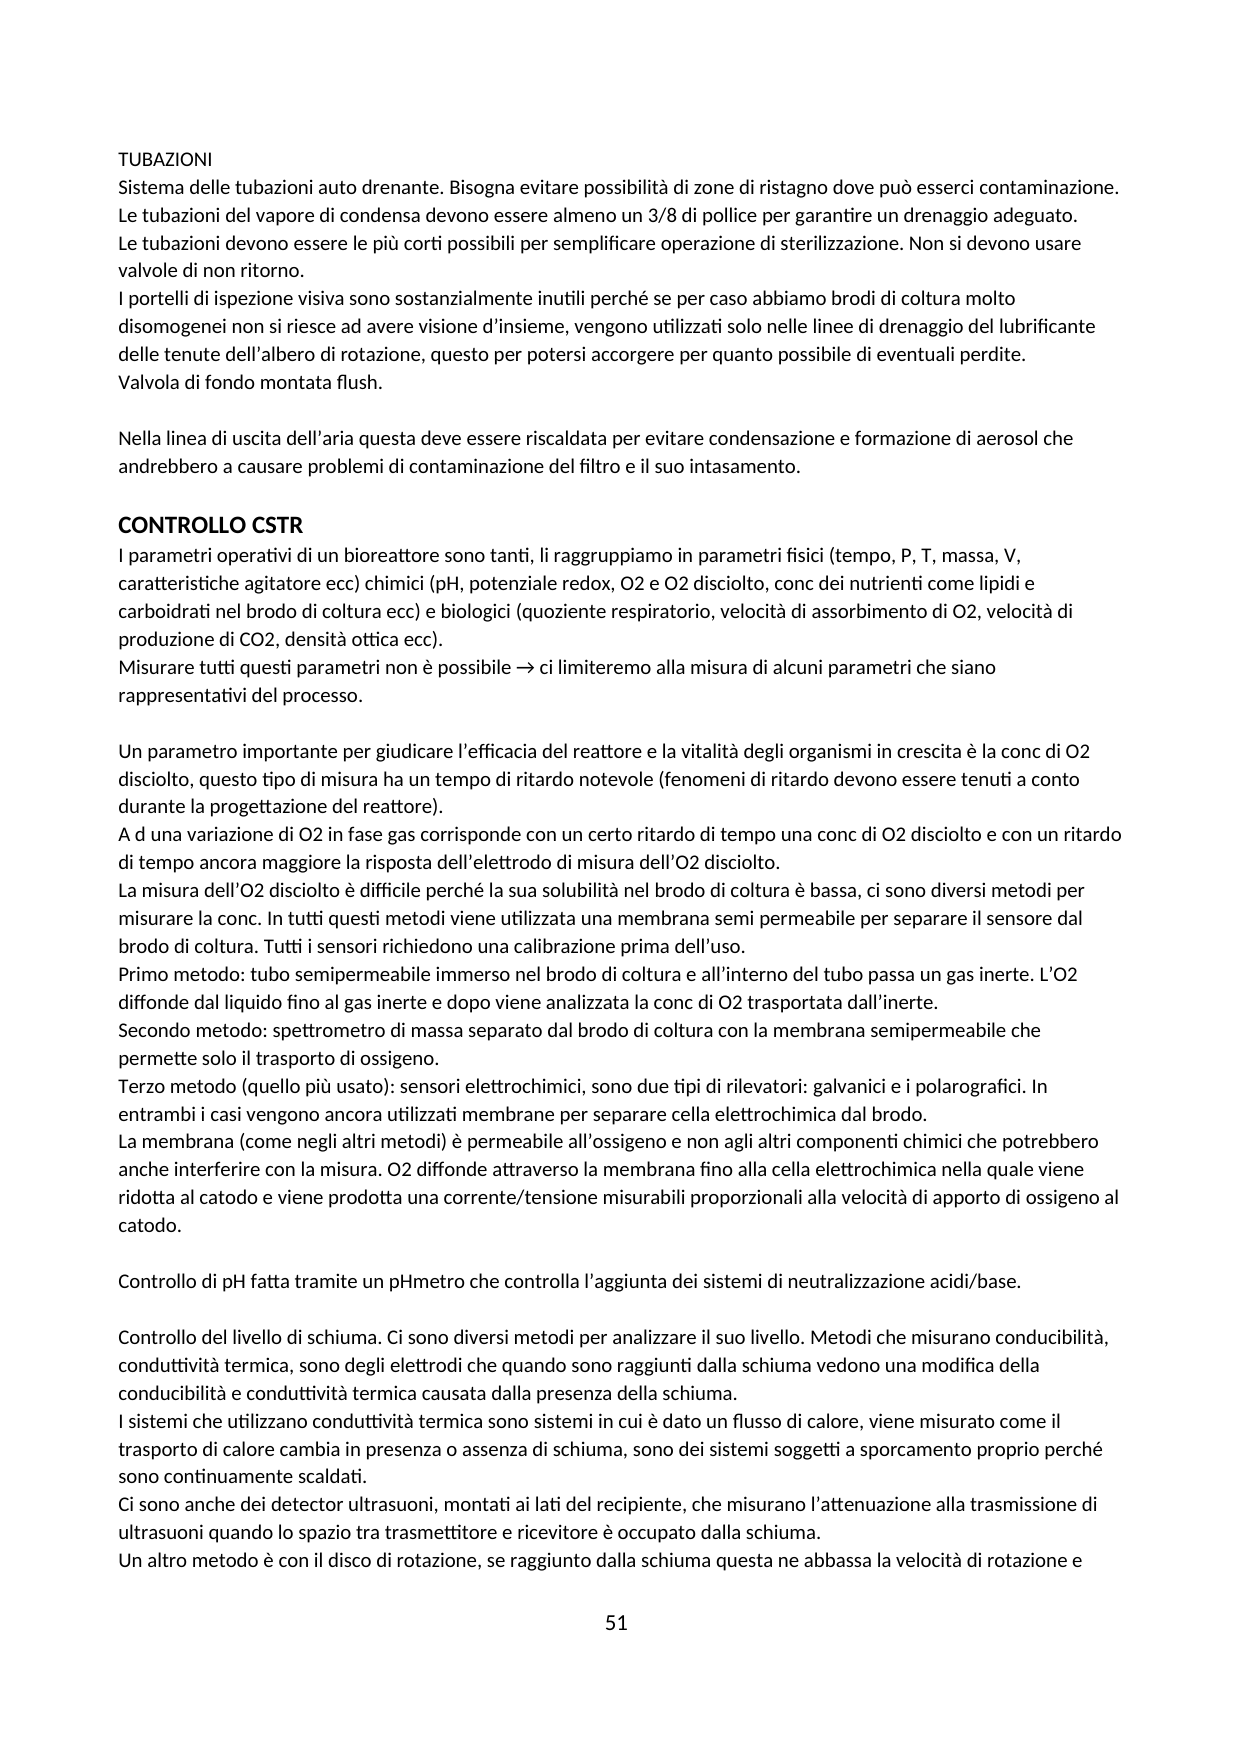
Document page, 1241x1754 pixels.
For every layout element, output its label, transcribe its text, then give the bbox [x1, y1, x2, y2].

text I portelli di ispezione visiva sono sostanzialmente inutili perché se per caso abbiamo brodi di coltura molto disomogenei non si riesce ad avere visione d’insieme, vengono utilizzati solo nelle linee di drenaggio del lubrificante delle tenute dell’albero di rotazione, questo per potersi accorgere per quanto possibile di eventuali perdite. Valvola di fondo montata flush. Nella linea di uscita dell’aria questa deve essere riscaldata per evitare condensazione e formazione di aerosol che andrebbero a causare problemi di contaminazione del filtro e il suo intasamento. CONTROLLO CSTR I parametri operativi di un bioreattore sono tanti, li raggruppiamo in parametri fisici (tempo, P, T, massa, V, caratteristiche agitatore ecc) chimici (pH, potenziale redox, O2 e O2 disciolto, conc dei nutrienti come lipidi e carboidrati nel brodo di coltura ecc) e biologici (quoziente respiratorio, velocità di assorbimento di O2, velocità di produzione di CO2, densità ottica ecc). Misurare tutti questi parametri non è possibile → ci limiteremo alla misura di alcuni parametri che siano rappresentativi del processo. Un parametro importante per giudicare l’efficacia del reattore e la vitalità degli organismi in crescita è la conc di O2 disciolto, questo tipo di misura ha un tempo di ritardo notevole (fenomeni di ritardo devono essere tenuti a conto durante la progettazione del reattore). A d una variazione di O2 in fase gas corrisponde con un certo ritardo di tempo una conc di O2 disciolto e con un ritardo di tempo ancora maggiore la risposta dell’elettrodo di misura dell’O2 disciolto. La misura dell’O2 disciolto è difficile perché la sua solubilità nel brodo di coltura è bassa, ci sono diversi metodi per misurare la conc. In tutti questi metodi viene utilizzata una membrana semi permeabile per separare il sensore dal brodo di coltura. Tutti i sensori richiedono una calibrazione prima dell’uso. Primo metodo: tubo semipermeabile immerso nel brodo di coltura e all’interno del tubo passa un gas inerte. L’O2 diffonde dal liquido fino al gas inerte e dopo viene analizzata la conc di O2 trasportata dall’inerte. Secondo metodo: spettrometro di massa separato dal brodo di coltura con la membrana semipermeabile che permette solo il trasporto di ossigeno. Terzo metodo (quello più usato): sensori elettrochimici, sono due tipi di rilevatori: galvanici e i polarografici. In entrambi i casi vengono ancora utilizzati membrane per separare cella elettrochimica dal brodo. La membrana (come negli altri metodi) è permeabile all’ossigeno e non agli altri componenti chimici che potrebbero anche interferire con la misura. O2 diffonde attraverso la membrana fino alla cella elettrochimica nella quale viene ridotta al catodo e viene prodotta una corrente/tensione misurabili proporzionali alla velocità di apporto di ossigeno al catodo. Controllo di pH fatta tramite un pHmetro che controlla l’aggiunta dei sistemi di neutralizzazione acidi/base. Controllo del livello di schiuma. Ci sono diversi metodi per analizzare il suo livello. Metodi che misurano conducibilità, conduttività termica, sono degli elettrodi che quando sono raggiunti dalla schiuma vedono una modifica della conducibilità e conduttività termica causata dalla presenza della schiuma. [118, 286, 1124, 1405]
text I sistemi che utilizzano conduttività termica sono sistemi in cui è dato un flusso di calore, viene misurato come il trasporto di calore cambia in presenza o assenza di schiuma, sono dei sistemi soggetti a sporcamento proprio perché sono continuamente scaldati. [118, 1408, 1124, 1489]
text TUBAZIONI Sistema delle tubazioni auto drenante. Bisogna evitare possibilità di zone di ristagno dove può esserci contaminazione. Le tubazioni del vapore di condensa devono essere almeno un 3/8 di pollice per garantire un drenaggio adeguato. Le tubazioni devono essere le più corti possibili per semplificare operazione di sterilizzazione. Non si devono usare valvole di non ritorno. [118, 118, 1124, 283]
text Ci sono anche dei detector ultrasuoni, montati ai lati del recipiente, che misurano l’attenuazione alla trasmissione di ultrasuoni quando lo spazio tra trasmettitore e ricevitore è occupato dalla schiuma. Un altro metodo è con il disco di rotazione, se raggiunto dalla schiuma questa ne abbassa la velocità di rotazione e [118, 1492, 1124, 1573]
